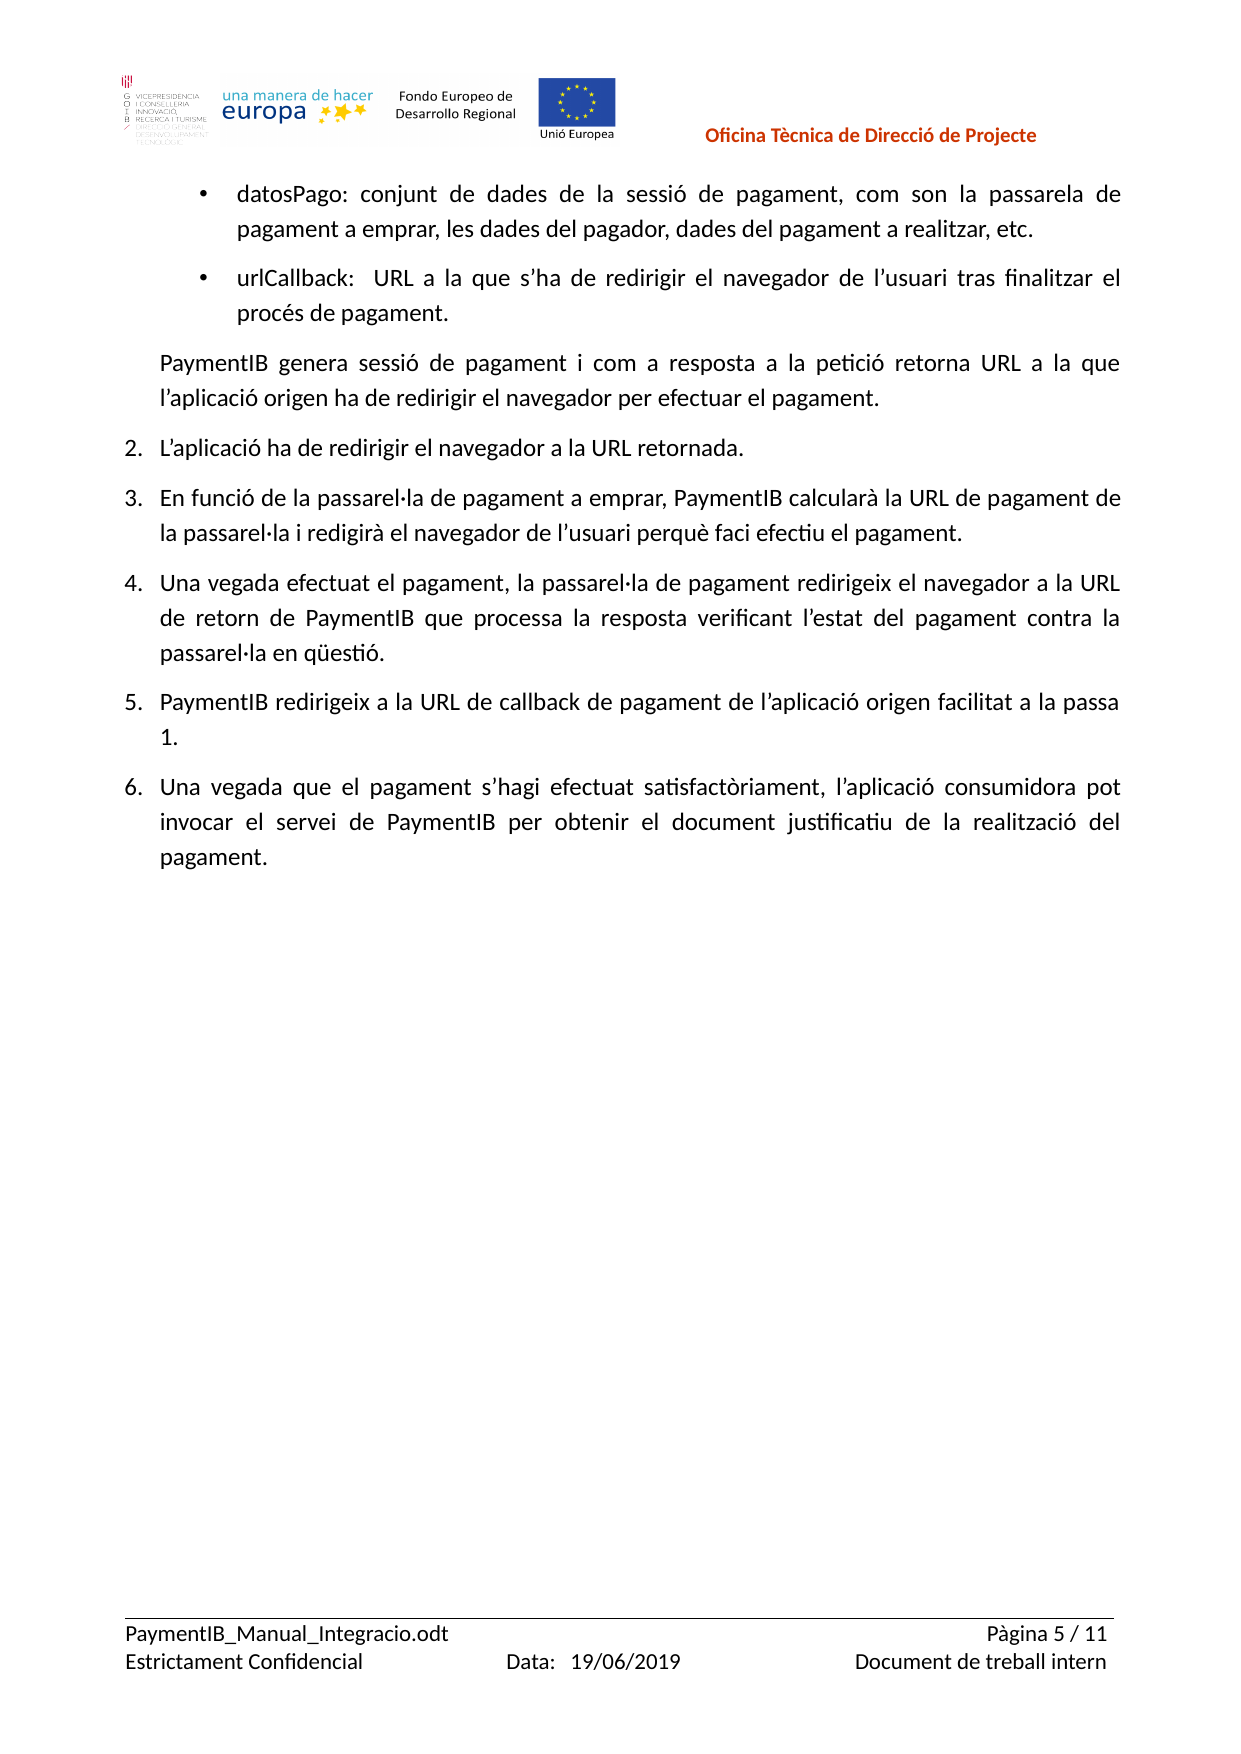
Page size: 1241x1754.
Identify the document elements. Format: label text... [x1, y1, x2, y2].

list datosPago: conjunt de dades de la sessió de pagament, com son la passarela de pagament a emprar, les dades del pagador, dades del pagament a realitzar, etc. [199, 178, 1122, 243]
list Una vegada efectuat el pagament, la passarel·la de pagament redirigeix el navegador a la URL de retorn de PaymentIB que processa la resposta verificant l’estat del pagament contra la passarel·la en qüestió. [124, 567, 1122, 667]
list Una vegada que el pagament s’hagi efectuat satisfactòriament, l’aplicació consumidora pot invocar el servei de PaymentIB per obtenir el document justificatiu de la realització del pagament. [124, 771, 1122, 872]
list urlCallback: URL a la que s’ha de redirigir el navegador de l’usuari tras finalitzar el procés de pagament. [199, 262, 1122, 328]
picture [219, 73, 621, 147]
list En funció de la passarel·la de pagament a emprar, PaymentIB calcularà la URL de pagament de la passarel·la i redigirà el navegador de l’usuari perquè faci efectiu el pagament. [124, 482, 1122, 547]
picture [118, 73, 213, 147]
list L’aplicació ha de redirigir el navegador a la URL retornada. [124, 432, 1122, 463]
text PaymentIB genera sessió de pagament i com a resposta a la petició retorna URL a la que l’aplicació origen ha de redirigir el navegador per efectuar el pagament. [159, 347, 1122, 413]
list PaymentIB redirigeix a la URL de callback de pagament de l’aplicació origen facilitat a la passa 1. [124, 686, 1122, 752]
